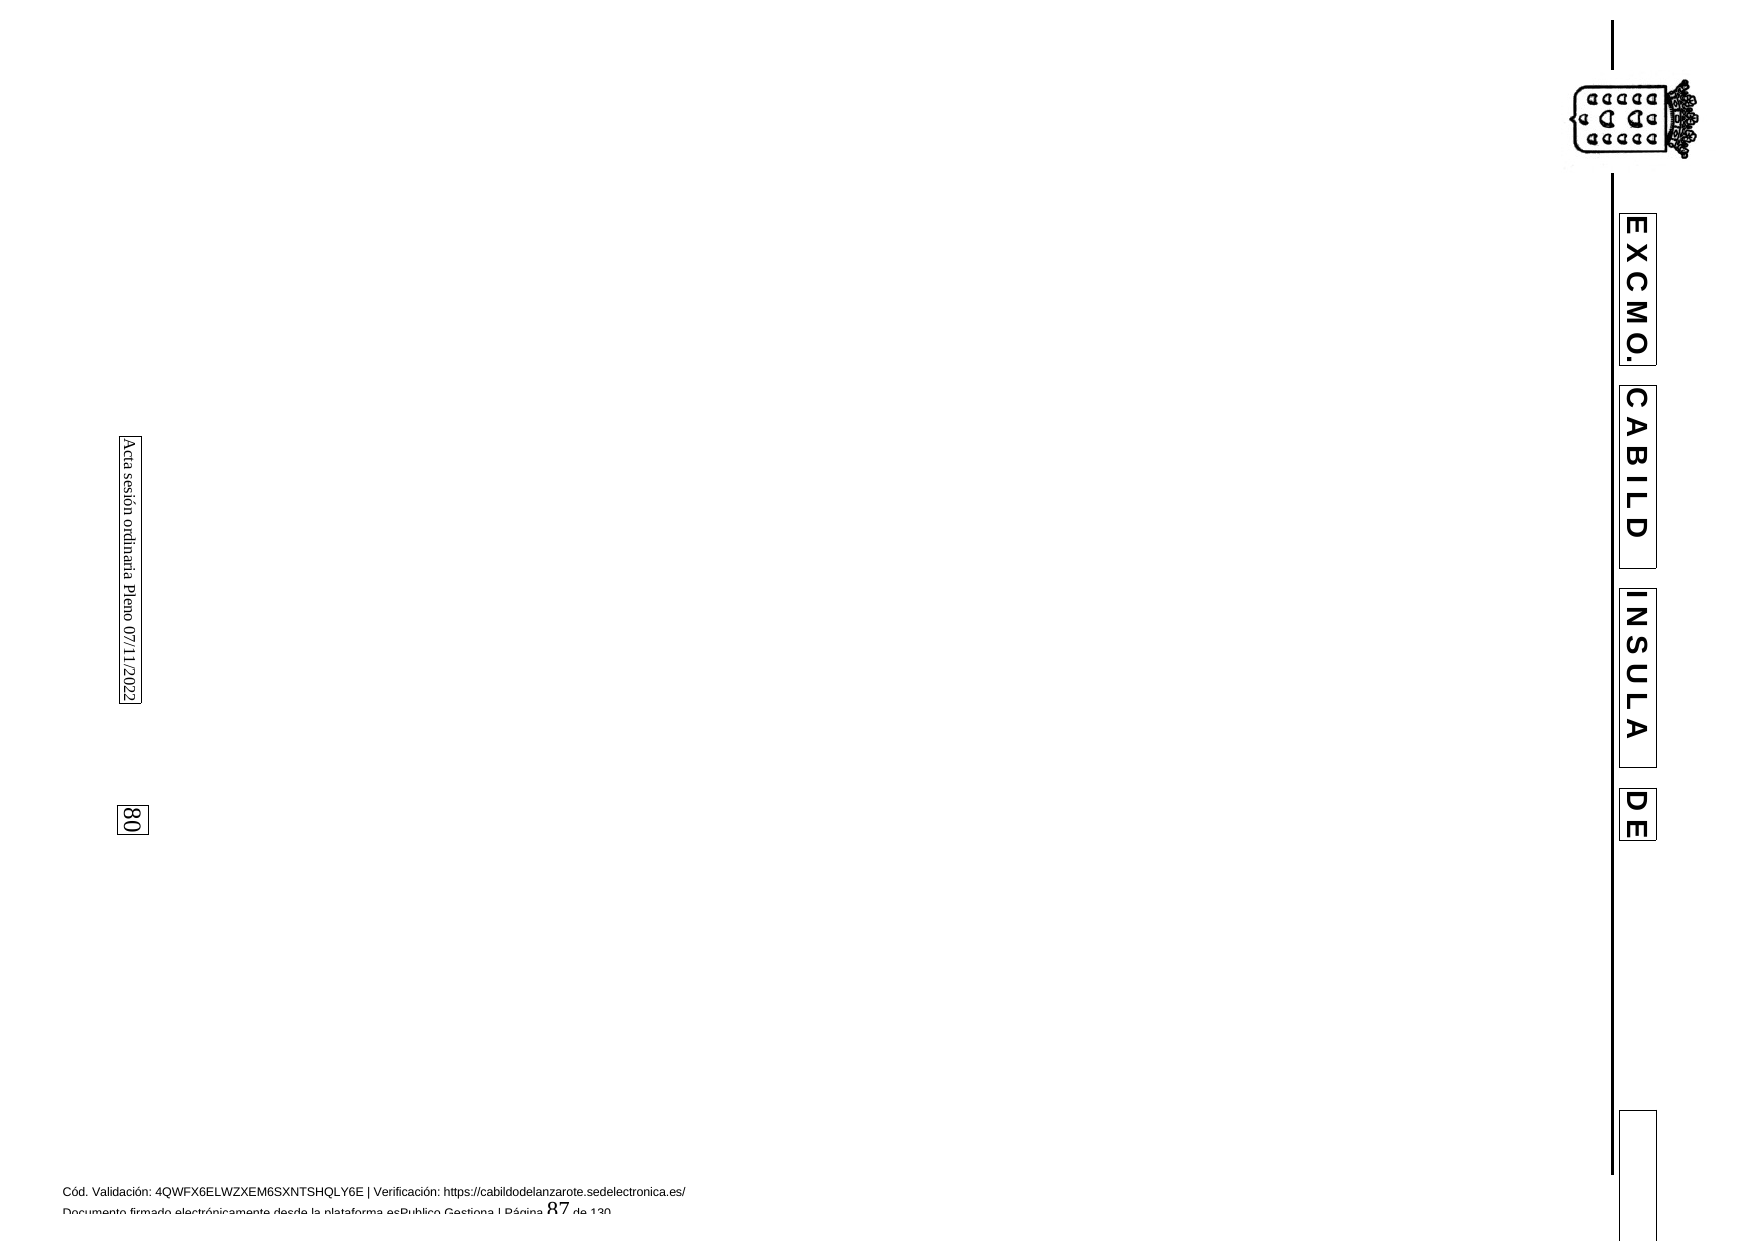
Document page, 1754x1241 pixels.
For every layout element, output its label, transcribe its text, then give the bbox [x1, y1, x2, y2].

picture [1561, 70, 1716, 173]
text I N S U L A R [1620, 590, 1654, 767]
text C A B I L D O [1620, 387, 1654, 568]
text Acta sesión ordinaria Pleno 07/11/2022 [121, 438, 140, 703]
text 80 [119, 807, 147, 834]
text D E [1621, 790, 1654, 840]
text E X C M O. [1621, 216, 1654, 365]
